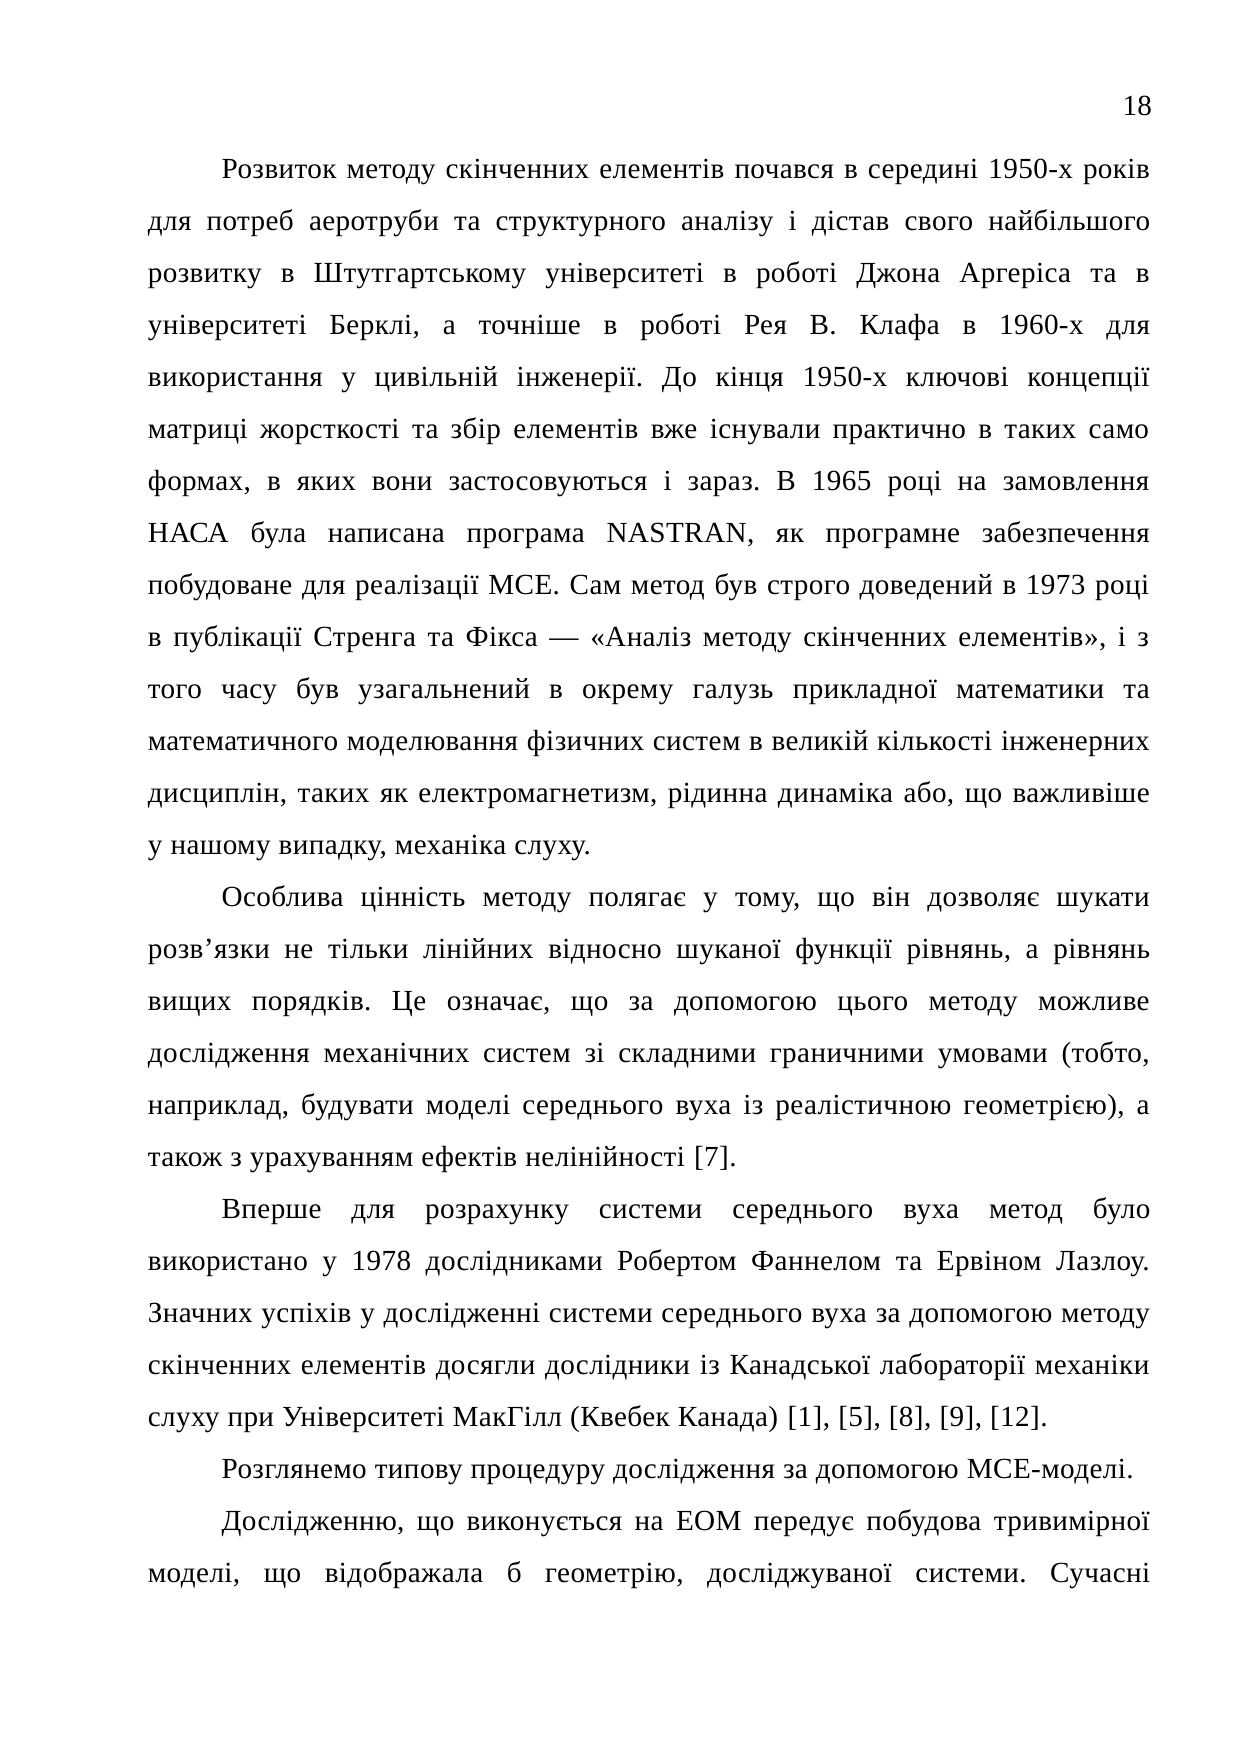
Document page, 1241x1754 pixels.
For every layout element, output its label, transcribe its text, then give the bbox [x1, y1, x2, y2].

text Розглянемо типову процедуру дослідження за допомогою МСЕ-моделі. [148, 1451, 1152, 1484]
text Вперше для розрахунку системи середнього вуха метод було використано у 1978 дослідниками Робертом Фаннелом та Ервіном Лазлоу. Значних успіхів у дослідженні системи середнього вуха за допомогою методу скінченних елементів досягли дослідники із Канадської лабораторії механіки слуху при Університеті МакГілл (Квебек Канада) [1], [5], [8], [9], [12]. [148, 1191, 1152, 1433]
text Розвиток методу скінченних елементів почався в середині 1950-х років для потреб аеротруби та структурного аналізу і дістав свого найбільшого розвитку в Штутгартському університеті в роботі Джона Аргеріса та в університеті Берклі, а точніше в роботі Рея В. Клафа в 1960-х для використання у цивільній інженерії. До кінця 1950-х ключові концепції матриці жорсткості та збір елементів вже існували практично в таких само формах, в яких вони застосовуються і зараз. В 1965 році на замовлення НАСА була написана програма NASTRAN, як програмне забезпечення побудоване для реалізації МСЕ. Сам метод був строго доведений в 1973 році в публікації Стренга та Фікса — «Аналіз методу скінченних елементів», і з того часу був узагальнений в окрему галузь прикладної математики та математичного моделювання фізичних систем в великій кількості інженерних дисциплін, таких як електромагнетизм, рідинна динаміка або, що важливіше у нашому випадку, механіка слуху. [148, 152, 1152, 861]
text Дослідженню, що виконується на ЕОМ передує побудова тривимірної моделі, що відображала б геометрію, досліджуваної системи. Сучасні [148, 1503, 1152, 1588]
text Особлива цінність методу полягає у тому, що він дозволяє шукати розв’язки не тільки лінійних відносно шуканої функції рівнянь, а рівнянь вищих порядків. Це означає, що за допомогою цього методу можливе дослідження механічних систем зі складними граничними умовами (тобто, наприклад, будувати моделі середнього вуха із реалістичною геометрією), а також з урахуванням ефектів нелінійності [7]. [148, 879, 1152, 1173]
